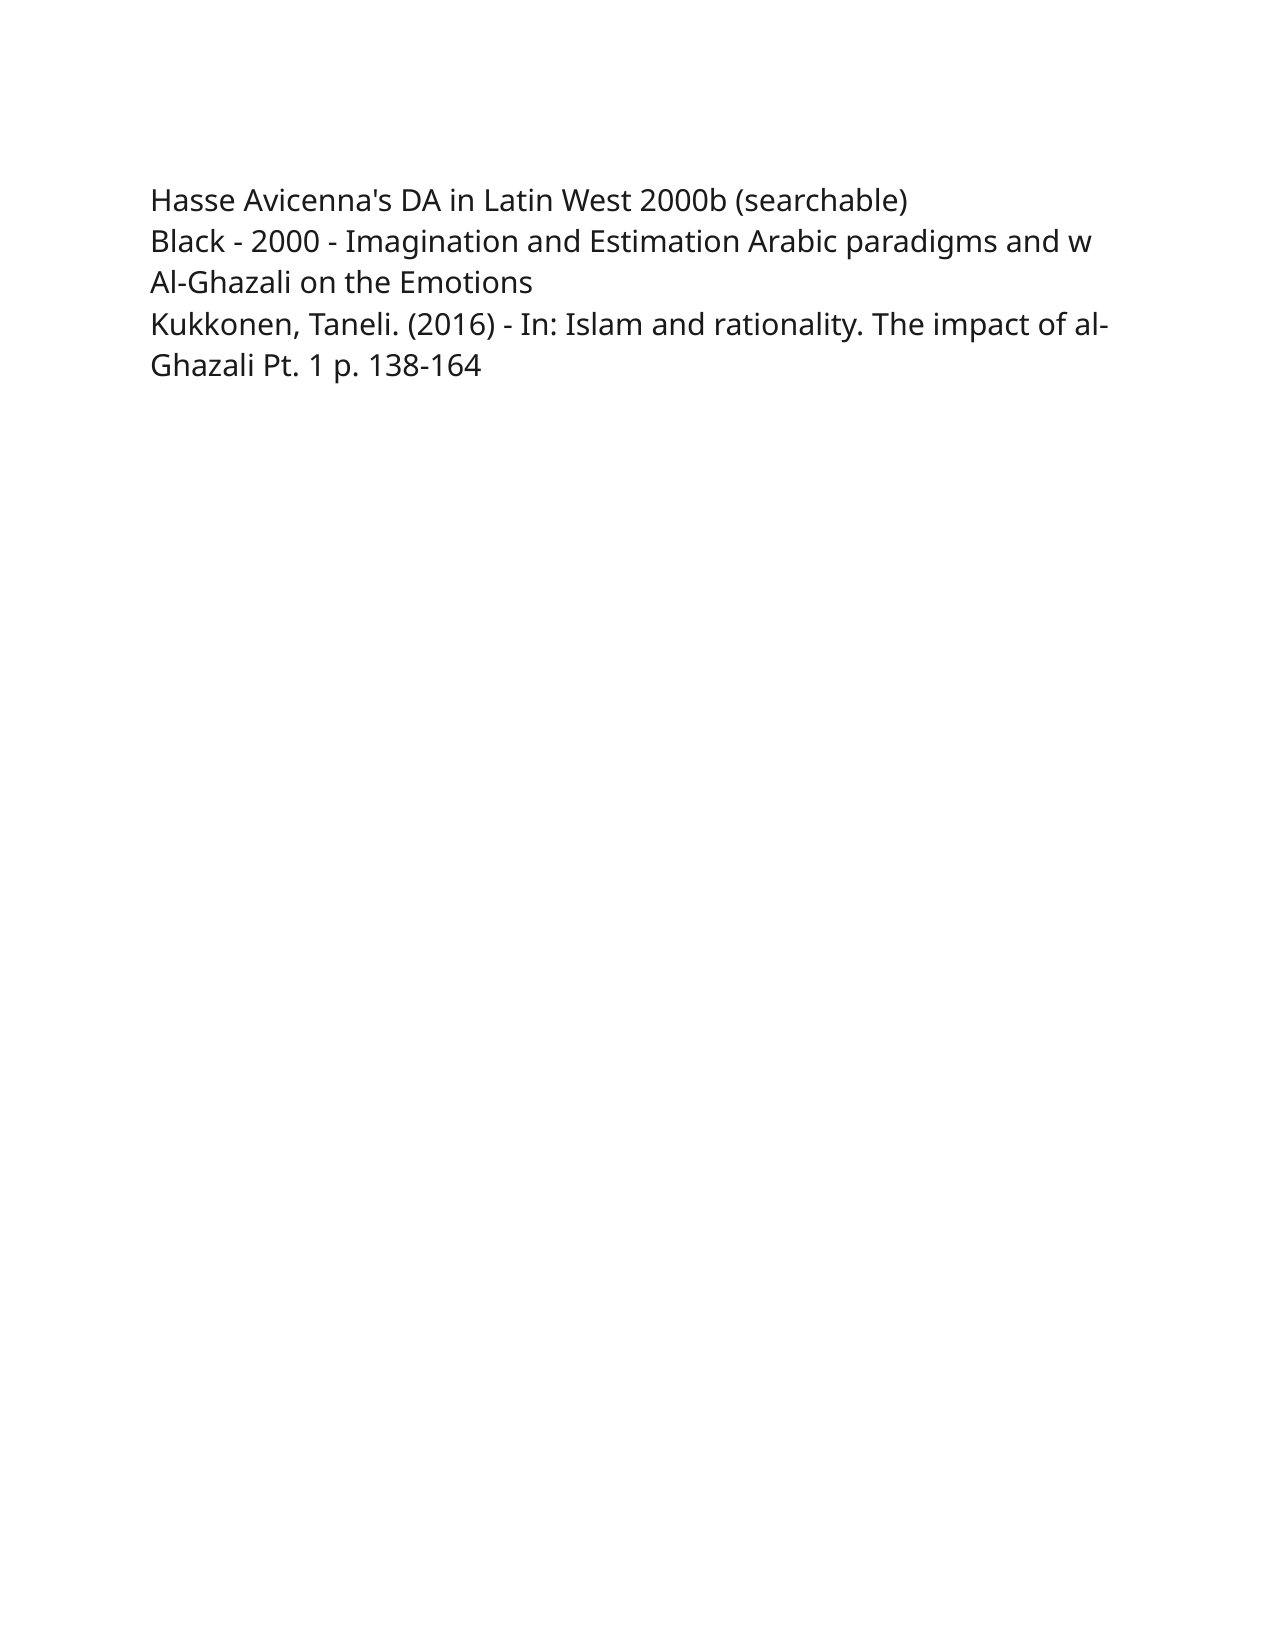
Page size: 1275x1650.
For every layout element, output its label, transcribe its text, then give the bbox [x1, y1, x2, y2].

text Black - 2000 - Imagination and Estimation Arabic paradigms and w [150, 220, 1125, 261]
text Kukkonen, Taneli. (2016) - In: Islam and rationality. The impact of al-Ghazali Pt. 1 p. 138-164 [150, 302, 1125, 385]
text Hasse Avicenna's DA in Latin West 2000b (searchable) [150, 179, 1125, 220]
text Al-Ghazali on the Emotions [150, 261, 1125, 302]
